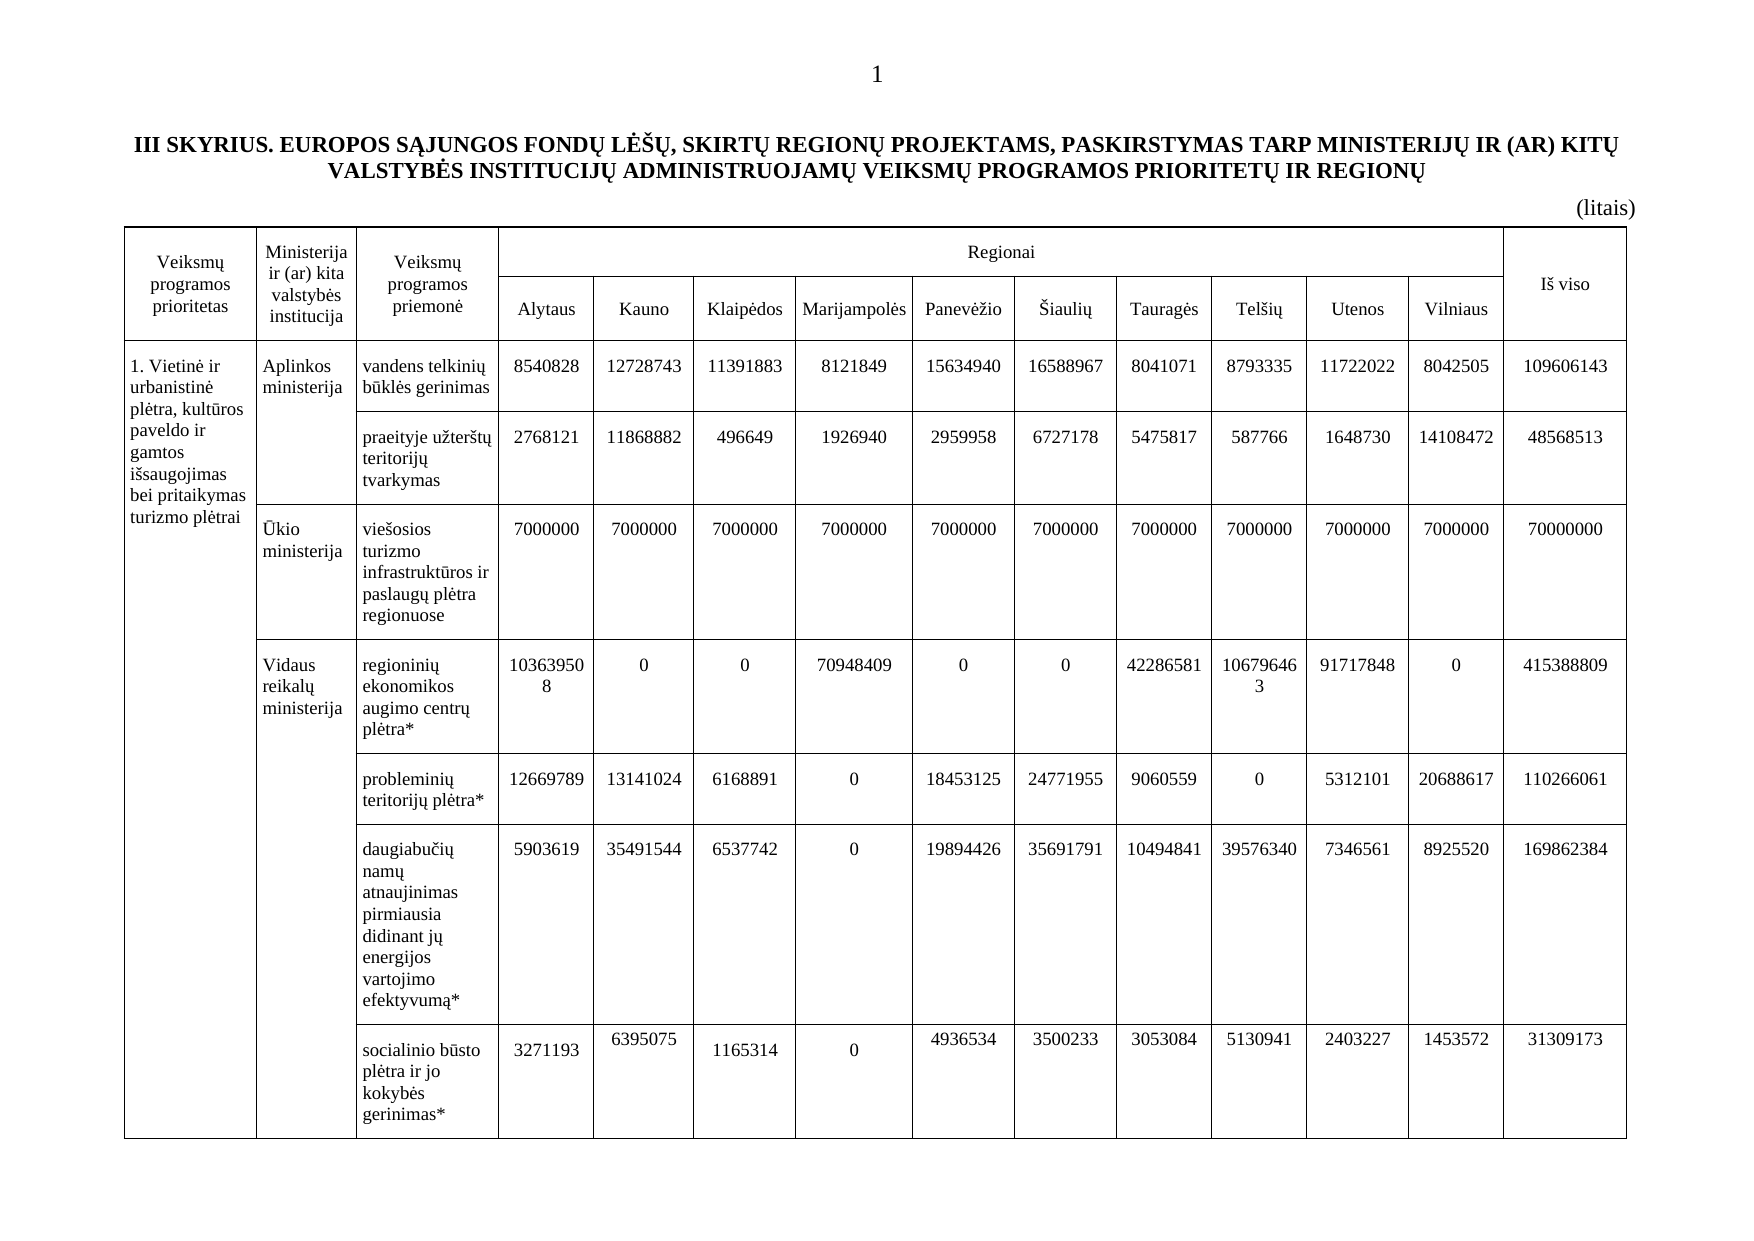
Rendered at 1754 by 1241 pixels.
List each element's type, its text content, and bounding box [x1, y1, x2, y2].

table_cell 109606143 [1504, 341, 1626, 411]
table_cell 0 [1409, 640, 1503, 753]
table_cell Šiaulių [1015, 277, 1116, 340]
table_cell Marijampolės [796, 277, 912, 340]
table_cell 11391883 [694, 341, 795, 411]
table_cell 1648730 [1307, 412, 1408, 503]
table_cell 6168891 [694, 754, 795, 824]
table_cell 35491544 [594, 825, 693, 1024]
table_cell 6537742 [694, 825, 795, 1024]
table_cell 31309173 [1504, 1025, 1626, 1138]
table_cell daugiabučių namų atnaujinimas pirmiausia didinant jų energijos vartojimo efektyvumą* [357, 825, 498, 1024]
text (litais) [118, 194, 1636, 220]
table_cell 7000000 [796, 505, 912, 639]
table_cell 11722022 [1307, 341, 1408, 411]
table_cell 7000000 [1409, 505, 1503, 639]
table_cell 3053084 [1117, 1025, 1211, 1138]
table_cell 5312101 [1307, 754, 1408, 824]
table_cell 42286581 [1117, 640, 1211, 753]
table_cell 1926940 [796, 412, 912, 503]
table_cell Ūkio ministerija [257, 505, 356, 639]
table_cell 2403227 [1307, 1025, 1408, 1138]
table_cell Vidaus reikalų ministerija [257, 640, 356, 1138]
table_cell 7000000 [594, 505, 693, 639]
table_cell 169862384 [1504, 825, 1626, 1024]
table_cell 0 [1015, 640, 1116, 753]
table_cell Alytaus [499, 277, 593, 340]
table_cell 35691791 [1015, 825, 1116, 1024]
table_cell 18453125 [913, 754, 1014, 824]
table_cell vandens telkinių būklės gerinimas [357, 341, 498, 411]
table_cell 91717848 [1307, 640, 1408, 753]
table_cell 13141024 [594, 754, 693, 824]
table_cell 20688617 [1409, 754, 1503, 824]
table_cell 5130941 [1212, 1025, 1306, 1138]
table_cell 7000000 [1117, 505, 1211, 639]
table_cell 0 [796, 825, 912, 1024]
table_cell viešosios turizmo infrastruktūros ir paslaugų plėtra regionuose [357, 505, 498, 639]
table_cell 6395075 [594, 1025, 693, 1138]
table_cell 12728743 [594, 341, 693, 411]
table_header Iš viso [1504, 228, 1626, 340]
table_cell 0 [694, 640, 795, 753]
table_cell 0 [913, 640, 1014, 753]
table_cell 19894426 [913, 825, 1014, 1024]
table_cell 415388809 [1504, 640, 1626, 753]
table_cell 7000000 [913, 505, 1014, 639]
table_cell 5475817 [1117, 412, 1211, 503]
table_cell socialinio būsto plėtra ir jo kokybės gerinimas* [357, 1025, 498, 1138]
table_cell 14108472 [1409, 412, 1503, 503]
table_cell 0 [796, 1025, 912, 1138]
table_cell 8925520 [1409, 825, 1503, 1024]
table_cell Klaipėdos [694, 277, 795, 340]
table_header Veiksmų programos prioritetas [125, 228, 256, 340]
table_cell 587766 [1212, 412, 1306, 503]
table_cell 15634940 [913, 341, 1014, 411]
table_header Veiksmų programos priemonė [357, 228, 498, 340]
table_cell 8121849 [796, 341, 912, 411]
table_cell 2959958 [913, 412, 1014, 503]
table_cell 9060559 [1117, 754, 1211, 824]
table_cell 70948409 [796, 640, 912, 753]
table_cell 8042505 [1409, 341, 1503, 411]
table_cell 496649 [694, 412, 795, 503]
table_cell 8041071 [1117, 341, 1211, 411]
table_cell Telšių [1212, 277, 1306, 340]
table_header Regionai [499, 228, 1503, 276]
table_cell 106796463 [1212, 640, 1306, 753]
table_cell 11868882 [594, 412, 693, 503]
table_cell 0 [594, 640, 693, 753]
table_cell 103639508 [499, 640, 593, 753]
table_cell 7000000 [1015, 505, 1116, 639]
text III SKYRIUS. EUROPOS SĄJUNGOS FONDŲ LĖŠŲ, SKIRTŲ REGIONŲ PROJEKTAMS, PASKIRSTYMAS TARP MINISTERIJŲ IR (AR) KITŲ VALSTYBĖS INSTITUCIJŲ ADMINISTRUOJAMŲ VEIKSMŲ PROGRAMOS PRIORITETŲ IR REGIONŲ [118, 131, 1636, 183]
table_header Ministerija ir (ar) kita valstybės institucija [257, 228, 356, 340]
table_cell Vilniaus [1409, 277, 1503, 340]
table_cell 3271193 [499, 1025, 593, 1138]
table_cell 1165314 [694, 1025, 795, 1138]
table_cell Panevėžio [913, 277, 1014, 340]
table_cell regioninių ekonomikos augimo centrų plėtra* [357, 640, 498, 753]
table_cell Utenos [1307, 277, 1408, 340]
table_cell probleminių teritorijų plėtra* [357, 754, 498, 824]
table_cell 5903619 [499, 825, 593, 1024]
table_cell 70000000 [1504, 505, 1626, 639]
table_cell 0 [796, 754, 912, 824]
table_cell 16588967 [1015, 341, 1116, 411]
table_cell 24771955 [1015, 754, 1116, 824]
table_cell 8540828 [499, 341, 593, 411]
table_cell Aplinkos ministerija [257, 341, 356, 503]
table_cell 8793335 [1212, 341, 1306, 411]
table_cell 39576340 [1212, 825, 1306, 1024]
table_cell 2768121 [499, 412, 593, 503]
table_cell 7000000 [1212, 505, 1306, 639]
table_cell 0 [1212, 754, 1306, 824]
table_cell praeityje užterštų teritorijų tvarkymas [357, 412, 498, 503]
table_cell 7000000 [694, 505, 795, 639]
table_cell 4936534 [913, 1025, 1014, 1138]
table_cell 7000000 [499, 505, 593, 639]
table_cell Kauno [594, 277, 693, 340]
table_cell 110266061 [1504, 754, 1626, 824]
table_cell 1453572 [1409, 1025, 1503, 1138]
table_cell 3500233 [1015, 1025, 1116, 1138]
table_cell 12669789 [499, 754, 593, 824]
table_cell 7346561 [1307, 825, 1408, 1024]
table_cell 7000000 [1307, 505, 1408, 639]
table_cell 10494841 [1117, 825, 1211, 1024]
table_cell Tauragės [1117, 277, 1211, 340]
table_cell 6727178 [1015, 412, 1116, 503]
table_cell 48568513 [1504, 412, 1626, 503]
table_cell 1. Vietinė ir urbanistinė plėtra, kultūros paveldo ir gamtos išsaugojimas bei pritaikymas turizmo plėtrai [125, 341, 256, 1138]
